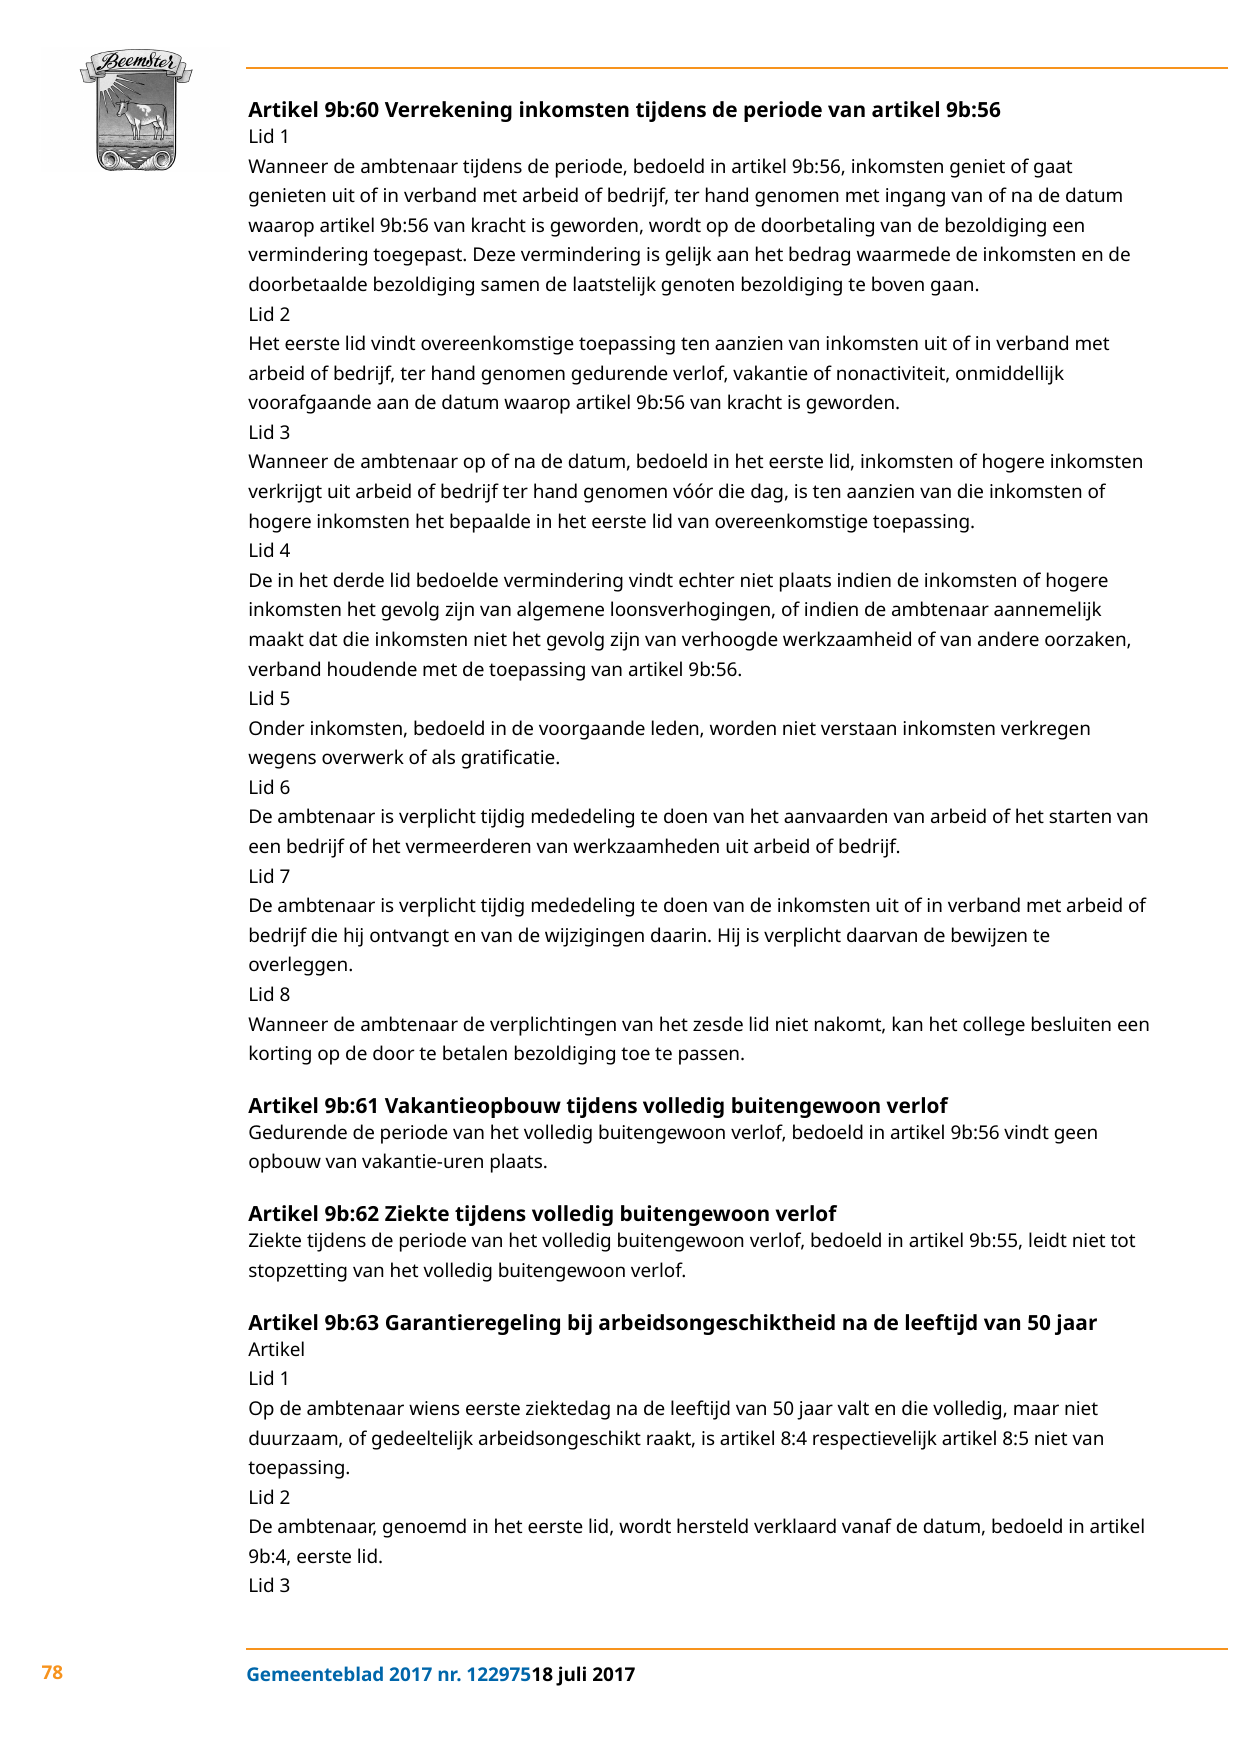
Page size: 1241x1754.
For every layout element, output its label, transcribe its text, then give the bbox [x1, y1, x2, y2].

text Lid 3 [248, 419, 1152, 445]
text Lid 6 [248, 774, 1152, 800]
text De ambtenaar, genoemd in het eerste lid, wordt hersteld verklaard vanaf de datum, bedoeld in artikel 9b:4, eerste lid. [248, 1513, 1152, 1569]
text Het eerste lid vindt overeenkomstige toepassing ten aanzien van inkomsten uit of in verband met arbeid of bedrijf, ter hand genomen gedurende verlof, vakantie of nonactiviteit, onmiddellijk voorafgaande aan de datum waarop artikel 9b:56 van kracht is geworden. [248, 330, 1152, 415]
text Artikel 9b:63 Garantieregeling bij arbeidsongeschiktheid na de leeftijd van 50 jaar [248, 1308, 1152, 1336]
text Gedurende de periode van het volledig buitengewoon verlof, bedoeld in artikel 9b:56 vindt geen opbouw van vakantie-uren plaats. [248, 1119, 1152, 1174]
text Lid 1 [248, 123, 1152, 149]
text Ziekte tijdens de periode van het volledig buitengewoon verlof, bedoeld in artikel 9b:55, leidt niet tot stopzetting van het volledig buitengewoon verlof. [248, 1228, 1152, 1283]
text Lid 2 [248, 301, 1152, 326]
picture [41, 47, 231, 172]
text Lid 1 [248, 1366, 1152, 1391]
text Artikel 9b:61 Vakantieopbouw tijdens volledig buitengewoon verlof [248, 1091, 1152, 1119]
text Artikel 9b:60 Verrekening inkomsten tijdens de periode van artikel 9b:56 [248, 95, 1152, 123]
text De in het derde lid bedoelde vermindering vindt echter niet plaats indien de inkomsten of hogere inkomsten het gevolg zijn van algemene loonsverhogingen, of indien de ambtenaar aannemelijk maakt dat die inkomsten niet het gevolg zijn van verhoogde werkzaamheid of van andere oorzaken, verband houdende met de toepassing van artikel 9b:56. [248, 567, 1152, 681]
text Lid 2 [248, 1484, 1152, 1510]
text Artikel 9b:62 Ziekte tijdens volledig buitengewoon verlof [248, 1199, 1152, 1228]
text Lid 4 [248, 537, 1152, 563]
text Wanneer de ambtenaar de verplichtingen van het zesde lid niet nakomt, kan het college besluiten een korting op de door te betalen bezoldiging toe te passen. [248, 1011, 1152, 1066]
text Lid 7 [248, 863, 1152, 888]
text Op de ambtenaar wiens eerste ziektedag na de leeftijd van 50 jaar valt en die volledig, maar niet duurzaam, of gedeeltelijk arbeidsongeschikt raakt, is artikel 8:4 respectievelijk artikel 8:5 niet van toepassing. [248, 1395, 1152, 1480]
text De ambtenaar is verplicht tijdig mededeling te doen van de inkomsten uit of in verband met arbeid of bedrijf die hij ontvangt en van de wijzigingen daarin. Hij is verplicht daarvan de bewijzen te overleggen. [248, 892, 1152, 977]
text Onder inkomsten, bedoeld in de voorgaande leden, worden niet verstaan inkomsten verkregen wegens overwerk of als gratificatie. [248, 715, 1152, 770]
text Lid 8 [248, 981, 1152, 1007]
text Wanneer de ambtenaar op of na de datum, bedoeld in het eerste lid, inkomsten of hogere inkomsten verkrijgt uit arbeid of bedrijf ter hand genomen vóór die dag, is ten aanzien van die inkomsten of hogere inkomsten het bepaalde in het eerste lid van overeenkomstige toepassing. [248, 449, 1152, 533]
text Artikel [248, 1336, 1152, 1362]
text Lid 3 [248, 1573, 1152, 1598]
text Lid 5 [248, 685, 1152, 711]
text Wanneer de ambtenaar tijdens de periode, bedoeld in artikel 9b:56, inkomsten geniet of gaat genieten uit of in verband met arbeid of bedrijf, ter hand genomen met ingang van of na de datum waarop artikel 9b:56 van kracht is geworden, wordt op de doorbetaling van de bezoldiging een vermindering toegepast. Deze vermindering is gelijk aan het bedrag waarmede de inkomsten en de doorbetaalde bezoldiging samen de laatstelijk genoten bezoldiging te boven gaan. [248, 153, 1152, 297]
text De ambtenaar is verplicht tijdig mededeling te doen van het aanvaarden van arbeid of het starten van een bedrijf of het vermeerderen van werkzaamheden uit arbeid of bedrijf. [248, 804, 1152, 859]
